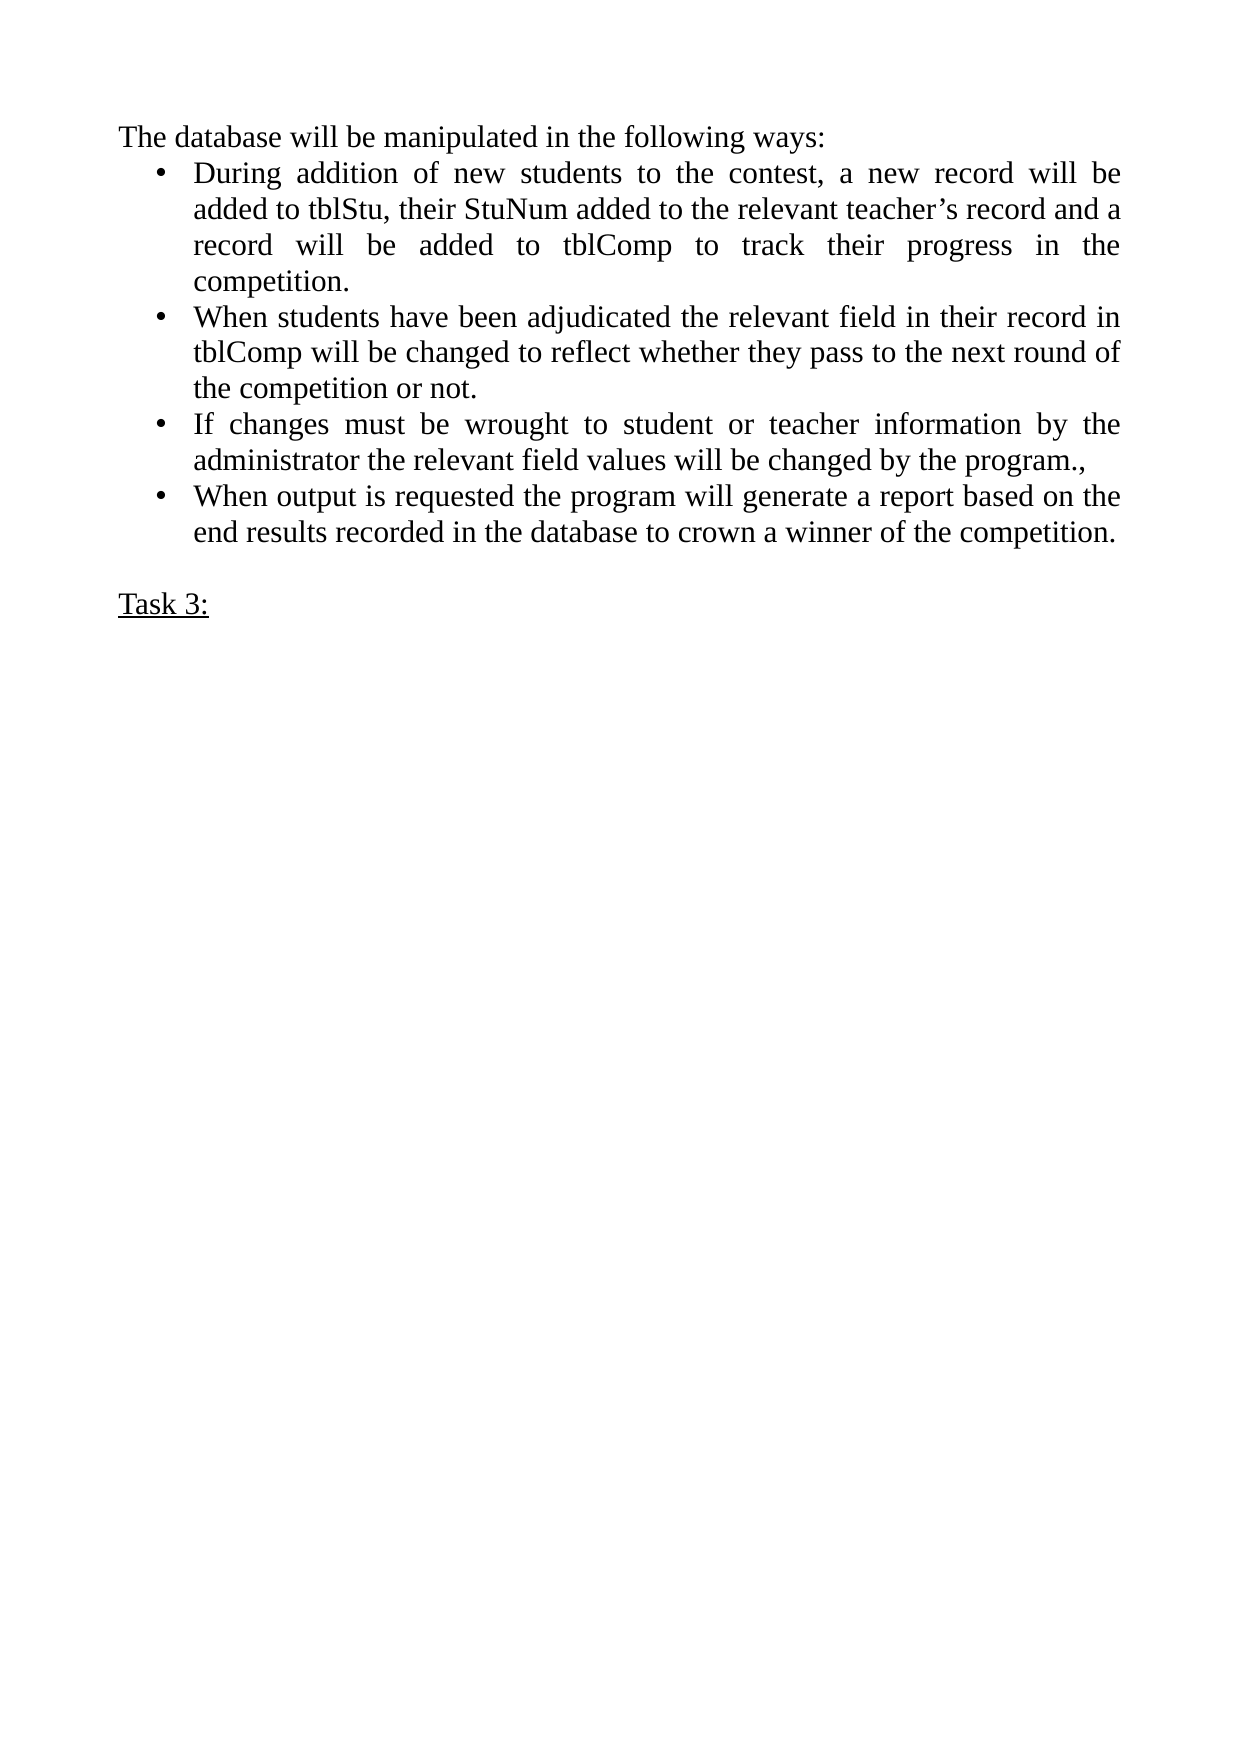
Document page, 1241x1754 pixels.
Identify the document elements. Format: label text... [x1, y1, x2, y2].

list When output is requested the program will generate a report based on the end results recorded in the database to crown a winner of the competition. [156, 477, 1122, 549]
list When students have been adjudicated the relevant field in their record in tblComp will be changed to reflect whether they pass to the next round of the competition or not. [156, 298, 1122, 406]
list If changes must be wrought to student or teacher information by the administrator the relevant field values will be changed by the program., [156, 406, 1122, 477]
list During addition of new students to the contest, a new record will be added to tblStu, their StuNum added to the relevant teacher’s record and a record will be added to tblComp to track their progress in the competition. [156, 154, 1122, 298]
text The database will be manipulated in the following ways: [118, 118, 1122, 154]
text Task 3: [118, 585, 1122, 621]
